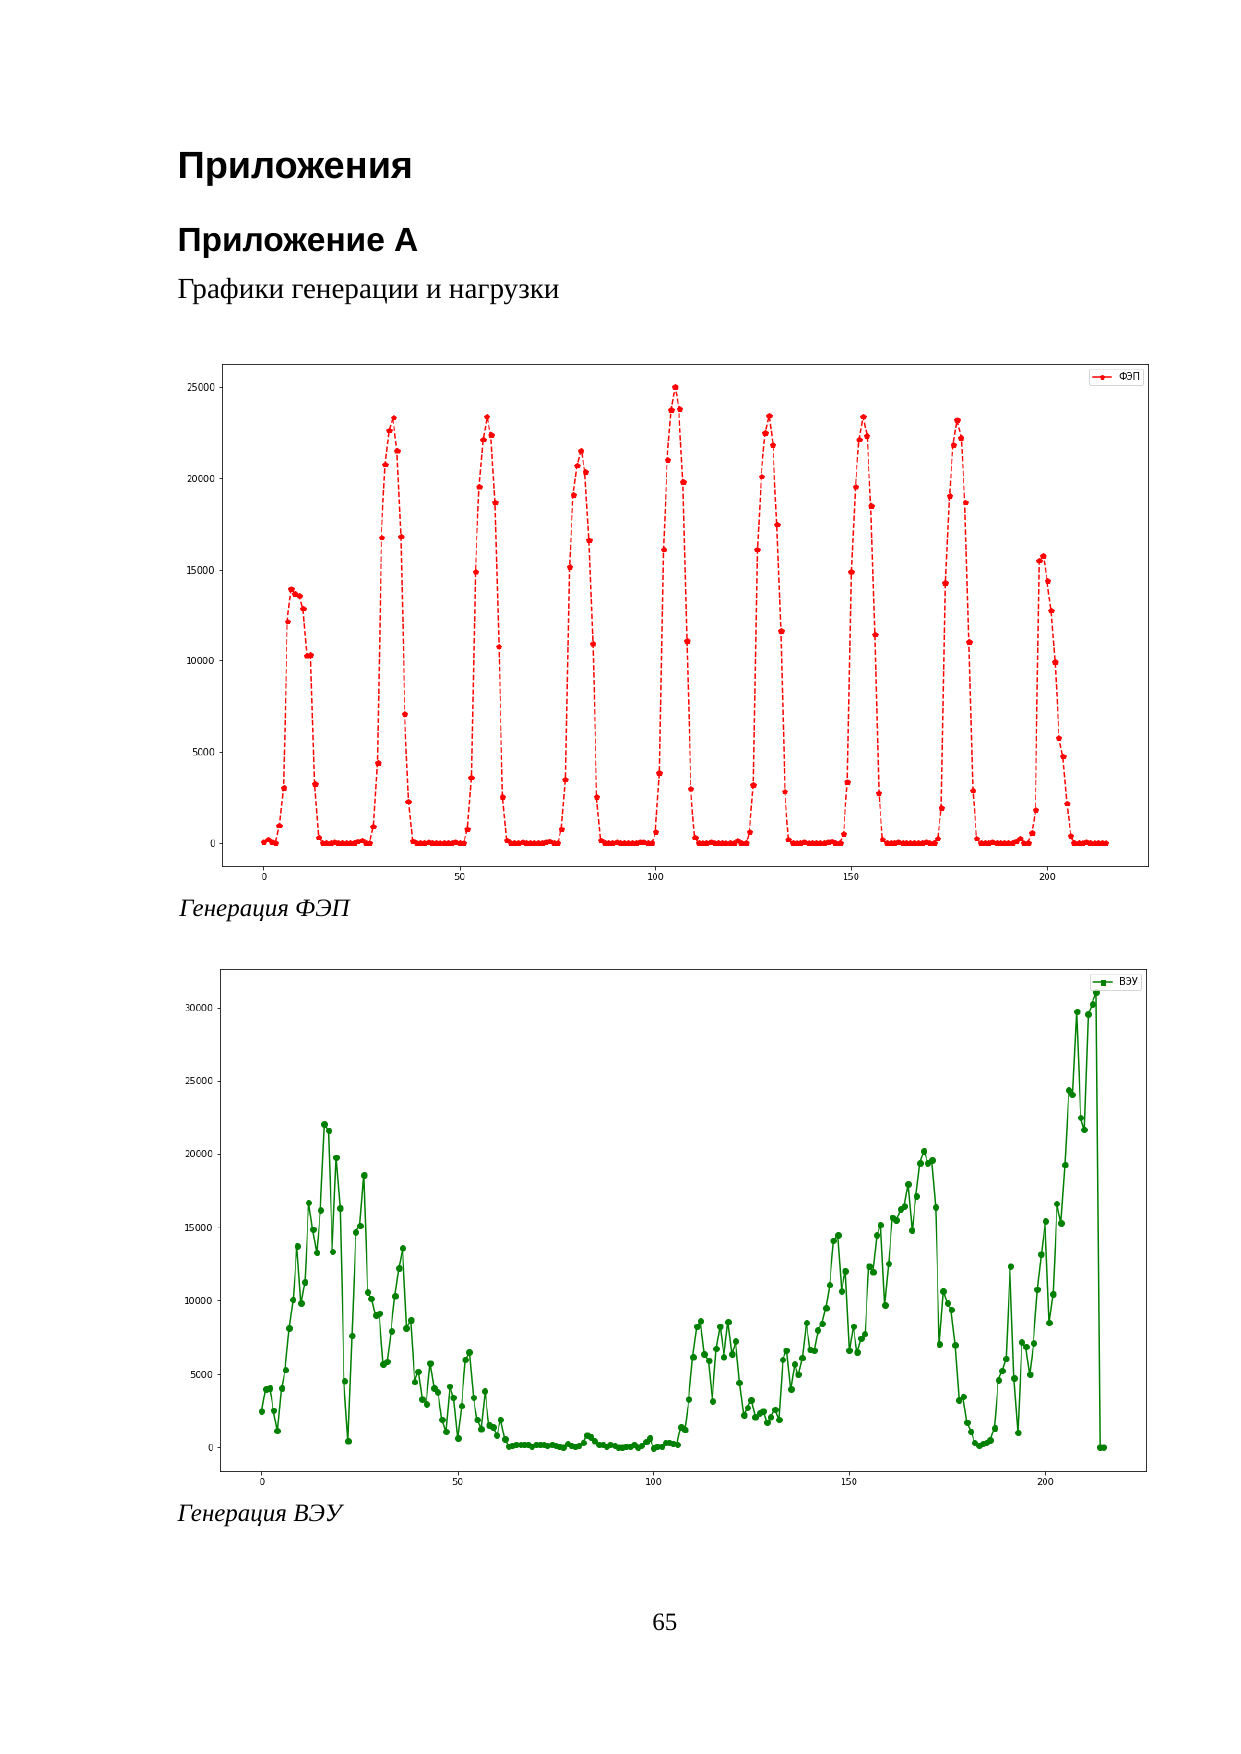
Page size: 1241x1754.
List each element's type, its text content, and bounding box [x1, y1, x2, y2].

picture [179, 357, 1154, 888]
picture [177, 962, 1152, 1493]
text Генерация ВЭУ [177, 1493, 1152, 1527]
subtitle Приложения [177, 143, 1152, 187]
text Графики генерации и нагрузки [177, 271, 1152, 305]
subtitle Приложение А [177, 220, 1152, 259]
text Генерация ФЭП [179, 888, 1154, 922]
